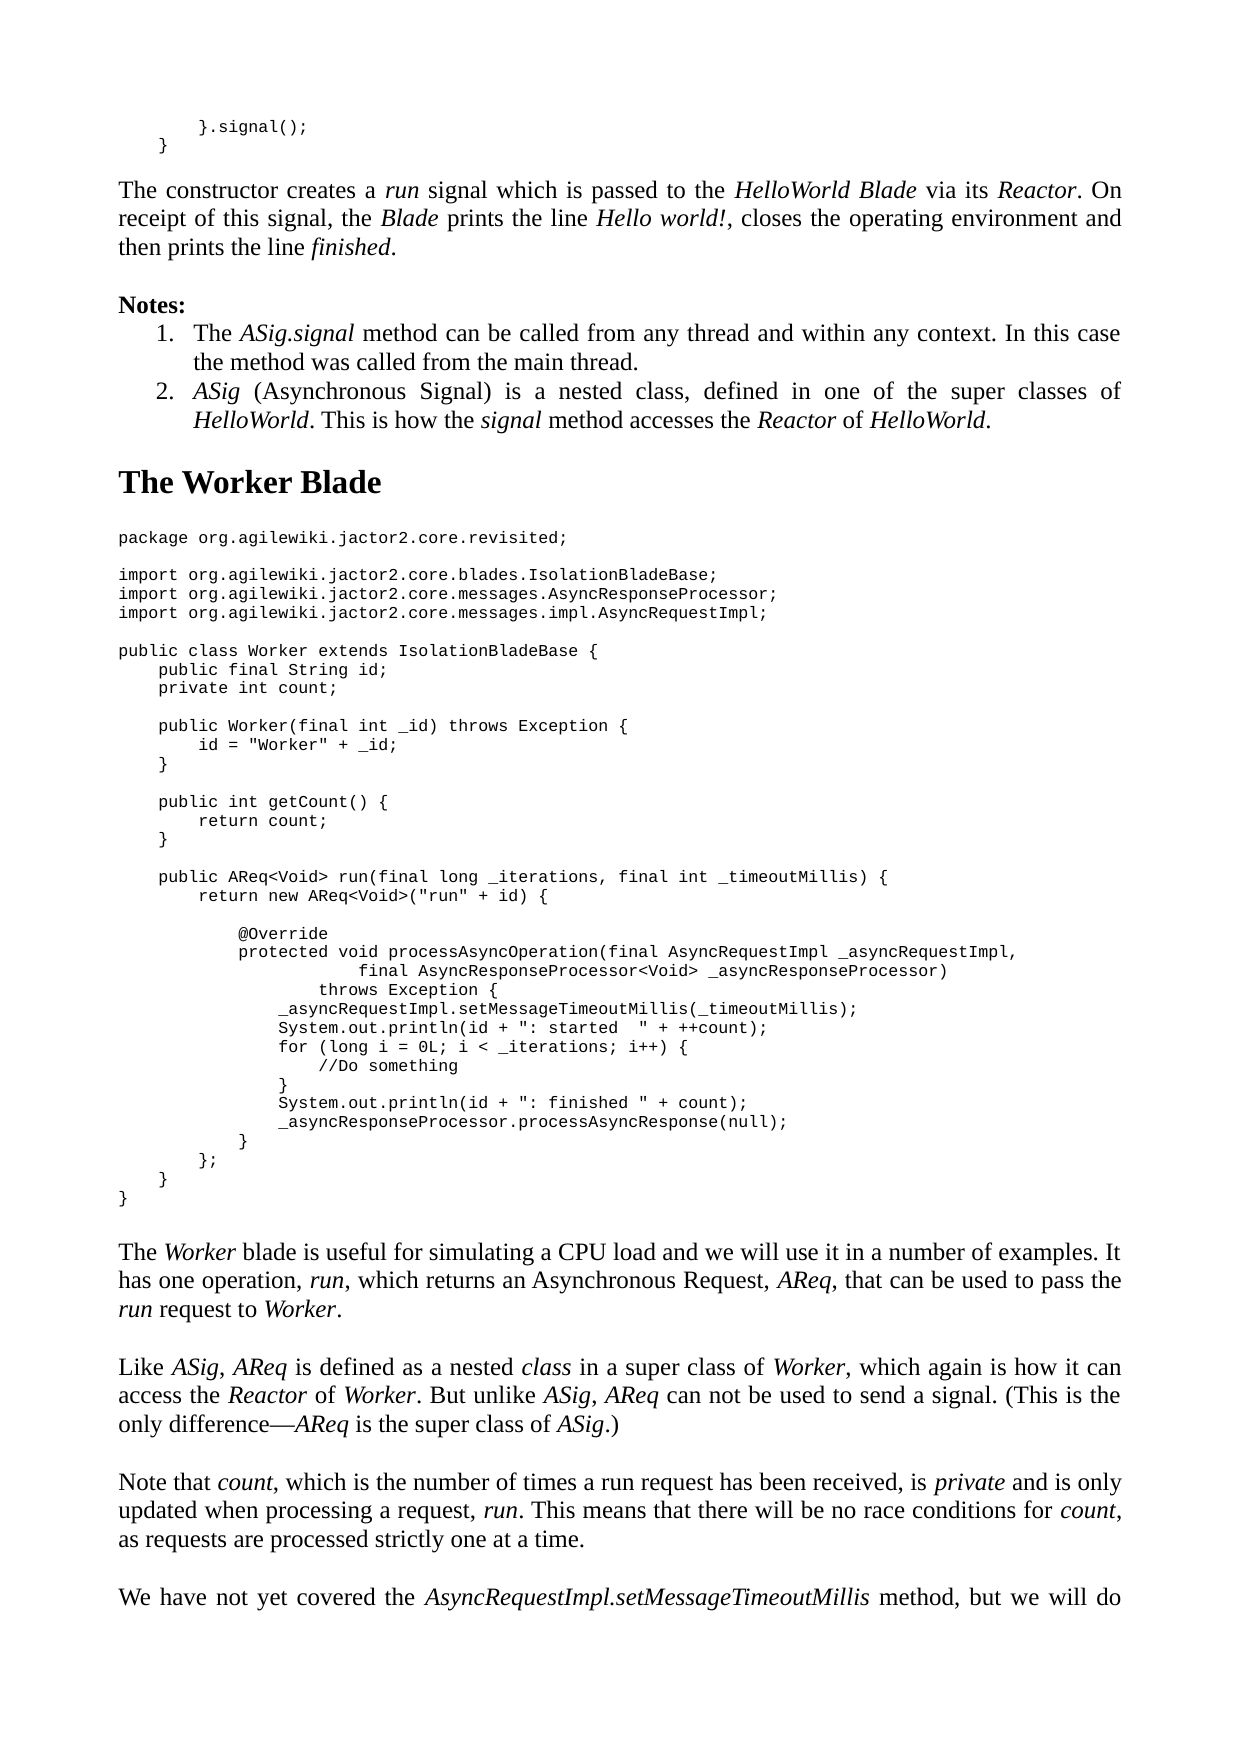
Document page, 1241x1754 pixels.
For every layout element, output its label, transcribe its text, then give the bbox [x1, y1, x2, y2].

text The Worker Blade [118, 462, 1122, 501]
text Like ASig, AReq is defined as a nested class in a super class of Worker, which again is how it can access the Reactor of Worker. But unlike ASig, AReq can not be used to send a signal. (This is the only difference—AReq is the super class of ASig.) [118, 1352, 1122, 1438]
text }; [118, 1151, 1122, 1170]
text _asyncResponseProcessor.processAsyncResponse(null); [118, 1114, 1122, 1133]
text public class Worker extends IsolationBladeBase { [118, 642, 1122, 661]
text We have not yet covered the AsyncRequestImpl.setMessageTimeoutMillis method, but we will do [118, 1582, 1122, 1611]
text return new AReq<Void>("run" + id) { [118, 887, 1122, 906]
text The Worker blade is useful for simulating a CPU load and we will use it in a number of examples. It has one operation, run, which returns an Asynchronous Request, AReq, that can be used to pass the run request to Worker. [118, 1237, 1122, 1323]
text throws Exception { [118, 982, 1122, 1001]
text protected void processAsyncOperation(final AsyncRequestImpl _asyncRequestImpl, [118, 944, 1122, 963]
text public Worker(final int _id) throws Exception { [118, 718, 1122, 737]
list ASig (Asynchronous Signal) is a nested class, defined in one of the super classes of HelloWorld. This is how the signal method accesses the Reactor of HelloWorld. [156, 376, 1122, 433]
text System.out.println(id + ": finished " + count); [118, 1095, 1122, 1114]
text The constructor creates a run signal which is passed to the HelloWorld Blade via its Reactor. On receipt of this signal, the Blade prints the line Hello world!, closes the operating environment and then prints the line finished. [118, 175, 1122, 261]
text final AsyncResponseProcessor<Void> _asyncResponseProcessor) [118, 963, 1122, 982]
text } [118, 137, 1122, 156]
text import org.agilewiki.jactor2.core.messages.impl.AsyncRequestImpl; [118, 605, 1122, 623]
text }.signal(); [118, 118, 1122, 137]
text System.out.println(id + ": started " + ++count); [118, 1019, 1122, 1038]
text id = "Worker" + _id; [118, 737, 1122, 756]
text private int count; [118, 680, 1122, 699]
text public int getCount() { [118, 793, 1122, 812]
text } [118, 1076, 1122, 1095]
text public AReq<Void> run(final long _iterations, final int _timeoutMillis) { [118, 869, 1122, 887]
text import org.agilewiki.jactor2.core.messages.AsyncResponseProcessor; [118, 586, 1122, 605]
text _asyncRequestImpl.setMessageTimeoutMillis(_timeoutMillis); [118, 1001, 1122, 1019]
text } [118, 1189, 1122, 1208]
text } [118, 1170, 1122, 1189]
text import org.agilewiki.jactor2.core.blades.IsolationBladeBase; [118, 567, 1122, 586]
text } [118, 1133, 1122, 1151]
text return count; [118, 812, 1122, 831]
text package org.agilewiki.jactor2.core.revisited; [118, 529, 1122, 548]
list The ASig.signal method can be called from any thread and within any context. In this case the method was called from the main thread. [156, 318, 1122, 376]
text @Override [118, 925, 1122, 944]
text Note that count, which is the number of times a run request has been received, is private and is only updated when processing a request, run. This means that there will be no race conditions for count, as requests are processed strictly one at a time. [118, 1467, 1122, 1553]
text Notes: [118, 290, 1122, 318]
text } [118, 831, 1122, 850]
text } [118, 756, 1122, 774]
text //Do something [118, 1057, 1122, 1076]
text for (long i = 0L; i < _iterations; i++) { [118, 1038, 1122, 1057]
text public final String id; [118, 661, 1122, 680]
